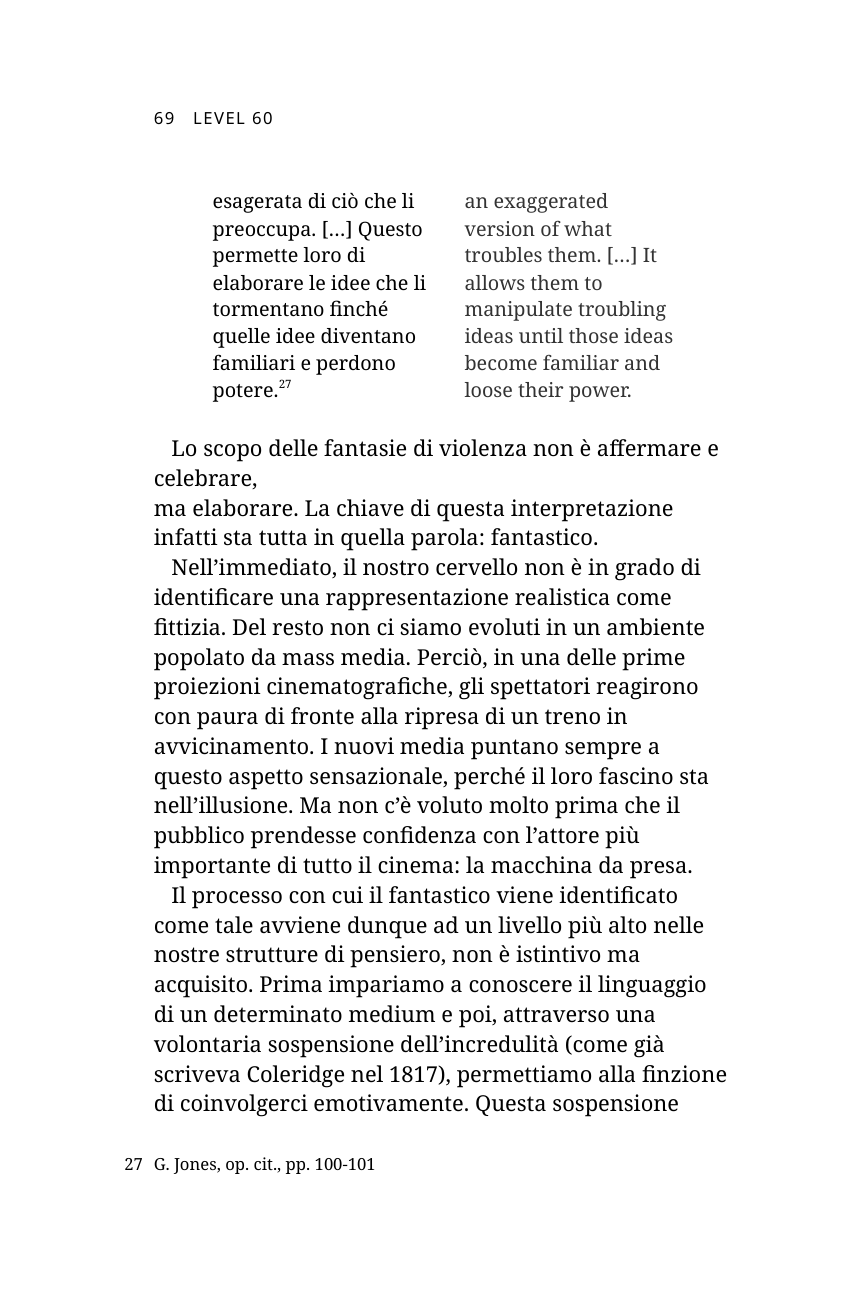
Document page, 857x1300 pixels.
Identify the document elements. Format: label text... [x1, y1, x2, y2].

text Nell’immediato, il nostro cervello non è in grado di identificare una rappresentazione realistica come fittizia. Del resto non ci siamo evoluti in un ambiente popolato da mass media. Perciò, in una delle prime proiezioni cinematografiche, gli spettatori reagirono con paura di fronte alla ripresa di un treno in avvicinamento. I nuovi media puntano sempre a questo aspetto sensazionale, perché il loro fascino sta nell’illusione. Ma non c’è voluto molto prima che il pubblico prendesse confidenza con l’attore più importante di tutto il cinema: la macchina da presa. [153, 552, 732, 880]
text Lo scopo delle fantasie di violenza non è affermare e celebrare, [153, 433, 732, 493]
table_header an exaggerated version of what troubles them. […] It allows them to manipulate troubling ideas until those ideas become familiar and loose their power. [447, 159, 679, 433]
text ma elaborare. La chiave di questa interpretazione infatti sta tutta in quella parola: fantastico. [153, 493, 732, 552]
text Il processo con cui il fantastico viene identificato come tale avviene dunque ad un livello più alto nelle nostre strutture di pensiero, non è istintivo ma acquisito. Prima impariamo a conoscere il linguaggio di un determinato medium e poi, attraverso una volontaria sospensione dell’incredulità (come già scriveva Coleridge nel 1817), permettiamo alla finzione di coinvolgerci emotivamente. Questa sospensione [153, 880, 732, 1118]
table_header esagerata di ciò che li preoccupa. […] Questo permette loro di elaborare le idee che li tormentano finché quelle idee diventano familiari e perdono potere. [207, 159, 447, 433]
